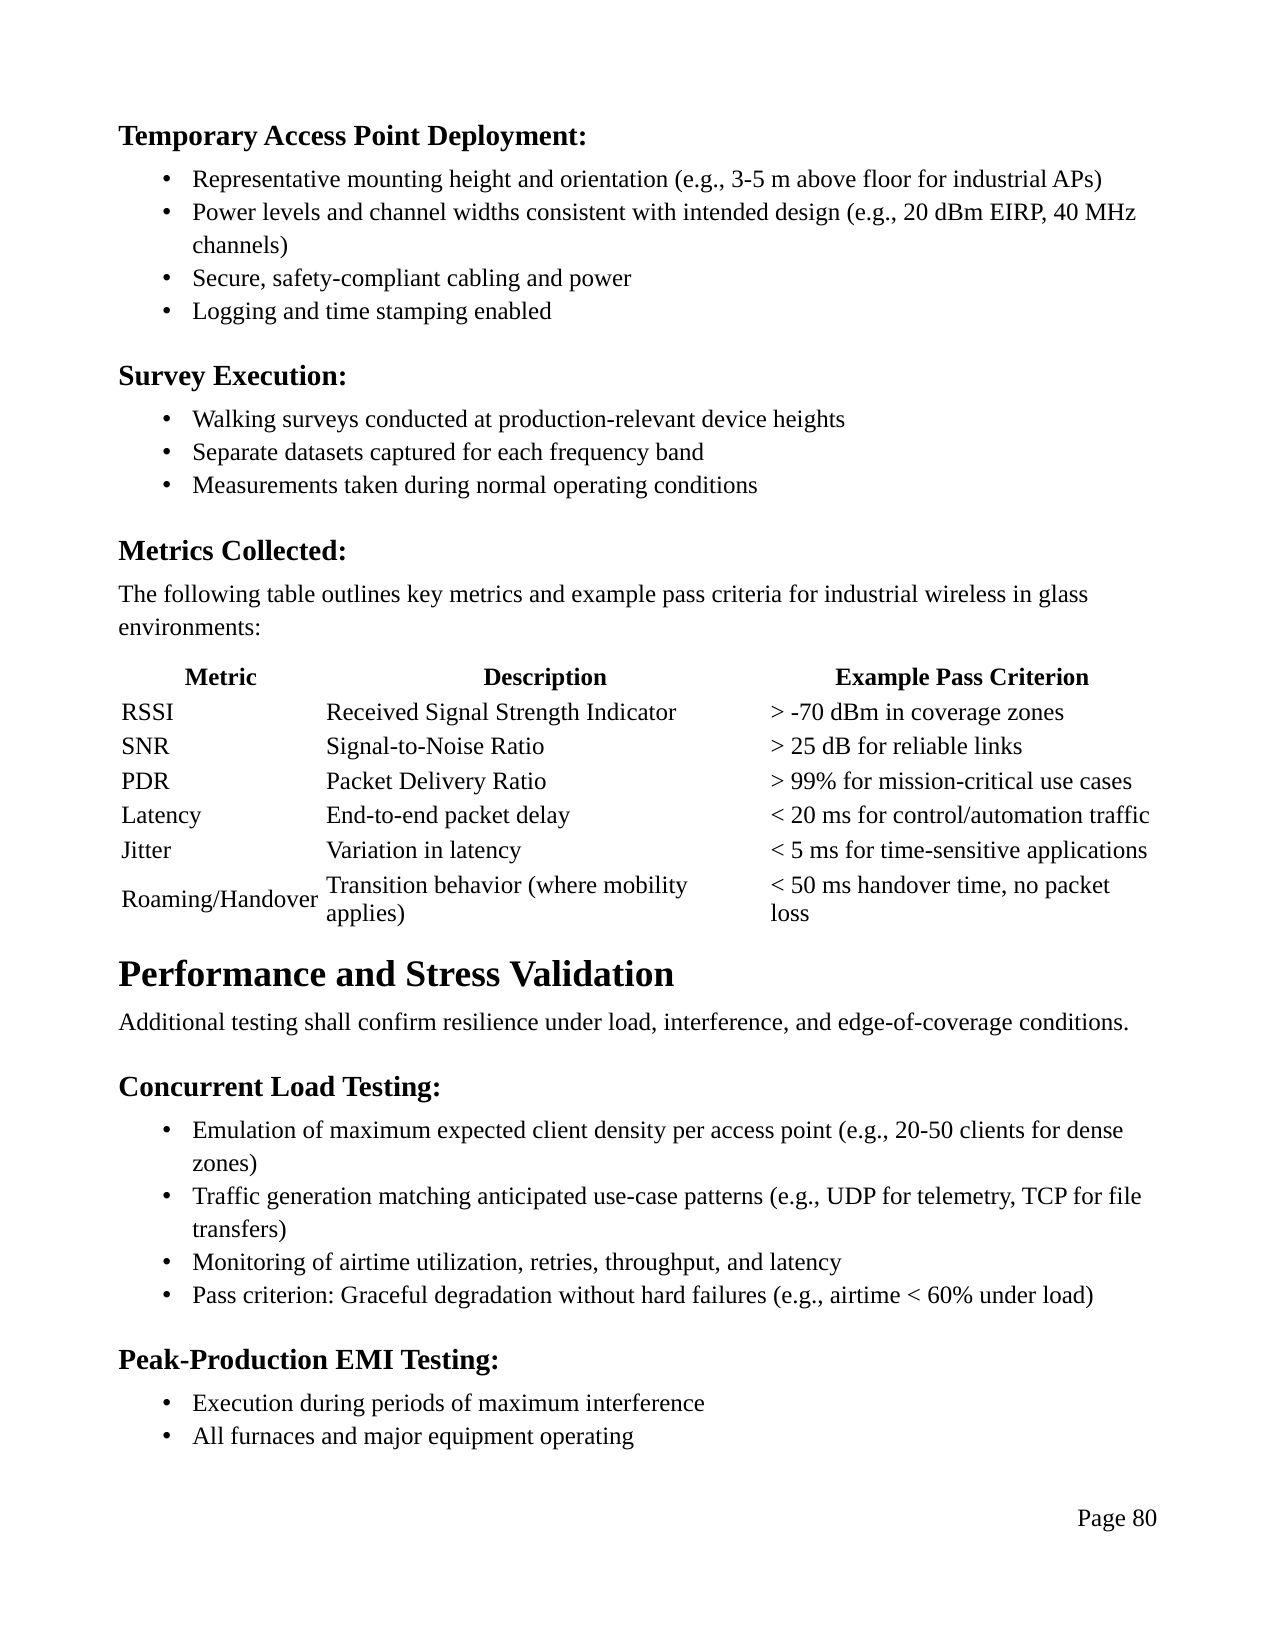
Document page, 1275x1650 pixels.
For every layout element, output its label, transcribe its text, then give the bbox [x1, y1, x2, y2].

subtitle Metrics Collected: [118, 533, 1157, 566]
list Monitoring of airtime utilization, retries, throughput, and latency [162, 1247, 1157, 1276]
table_cell Signal-to-Noise Ratio [323, 729, 767, 763]
list Walking surveys conducted at production-relevant device heights [162, 404, 1157, 433]
table_header Metric [118, 659, 323, 694]
list Pass criterion: Graceful degradation without hard failures (e.g., airtime < 60% under load) [162, 1280, 1157, 1309]
table_cell < 20 ms for control/automation traffic [768, 798, 1157, 832]
subtitle Survey Execution: [118, 358, 1157, 392]
table_cell End-to-end packet delay [323, 798, 767, 832]
table_cell > -70 dBm in coverage zones [768, 694, 1157, 728]
list Separate datasets captured for each frequency band [162, 437, 1157, 466]
list Emulation of maximum expected client density per access point (e.g., 20-50 clients for dense zones) [162, 1115, 1157, 1177]
subtitle Peak-Production EMI Testing: [118, 1342, 1157, 1376]
table_cell < 5 ms for time-sensitive applications [768, 832, 1157, 867]
text The following table outlines key metrics and example pass criteria for industrial wireless in glass environments: [118, 579, 1157, 641]
list Secure, safety-compliant cabling and power [162, 263, 1157, 292]
table_cell PDR [118, 763, 323, 798]
list Measurements taken during normal operating conditions [162, 471, 1157, 499]
table_cell Latency [118, 798, 323, 832]
table_cell Transition behavior (where mobility applies) [323, 867, 767, 930]
table_cell Packet Delivery Ratio [323, 763, 767, 798]
table_cell < 50 ms handover time, no packet loss [768, 867, 1157, 930]
table_cell Variation in latency [323, 832, 767, 867]
table_cell Jitter [118, 832, 323, 867]
table_header Description [323, 659, 767, 694]
table_cell RSSI [118, 694, 323, 728]
table_header Example Pass Criterion [768, 659, 1157, 694]
list All furnaces and major equipment operating [162, 1421, 1157, 1450]
list Representative mounting height and orientation (e.g., 3-5 m above floor for industrial APs) [162, 164, 1157, 193]
text Additional testing shall confirm resilience under load, interference, and edge-of-coverage conditions. [118, 1007, 1157, 1035]
table_cell SNR [118, 729, 323, 763]
table_cell Received Signal Strength Indicator [323, 694, 767, 728]
table_cell > 99% for mission-critical use cases [768, 763, 1157, 798]
list Traffic generation matching anticipated use-case patterns (e.g., UDP for telemetry, TCP for file transfers) [162, 1181, 1157, 1243]
table_cell Roaming/Handover [118, 867, 323, 930]
subtitle Concurrent Load Testing: [118, 1069, 1157, 1102]
table_cell > 25 dB for reliable links [768, 729, 1157, 763]
subtitle Temporary Access Point Deployment: [118, 118, 1157, 152]
subtitle Performance and Stress Validation [118, 951, 1157, 994]
list Logging and time stamping enabled [162, 296, 1157, 325]
list Execution during periods of maximum interference [162, 1388, 1157, 1417]
list Power levels and channel widths consistent with intended design (e.g., 20 dBm EIRP, 40 MHz channels) [162, 197, 1157, 259]
